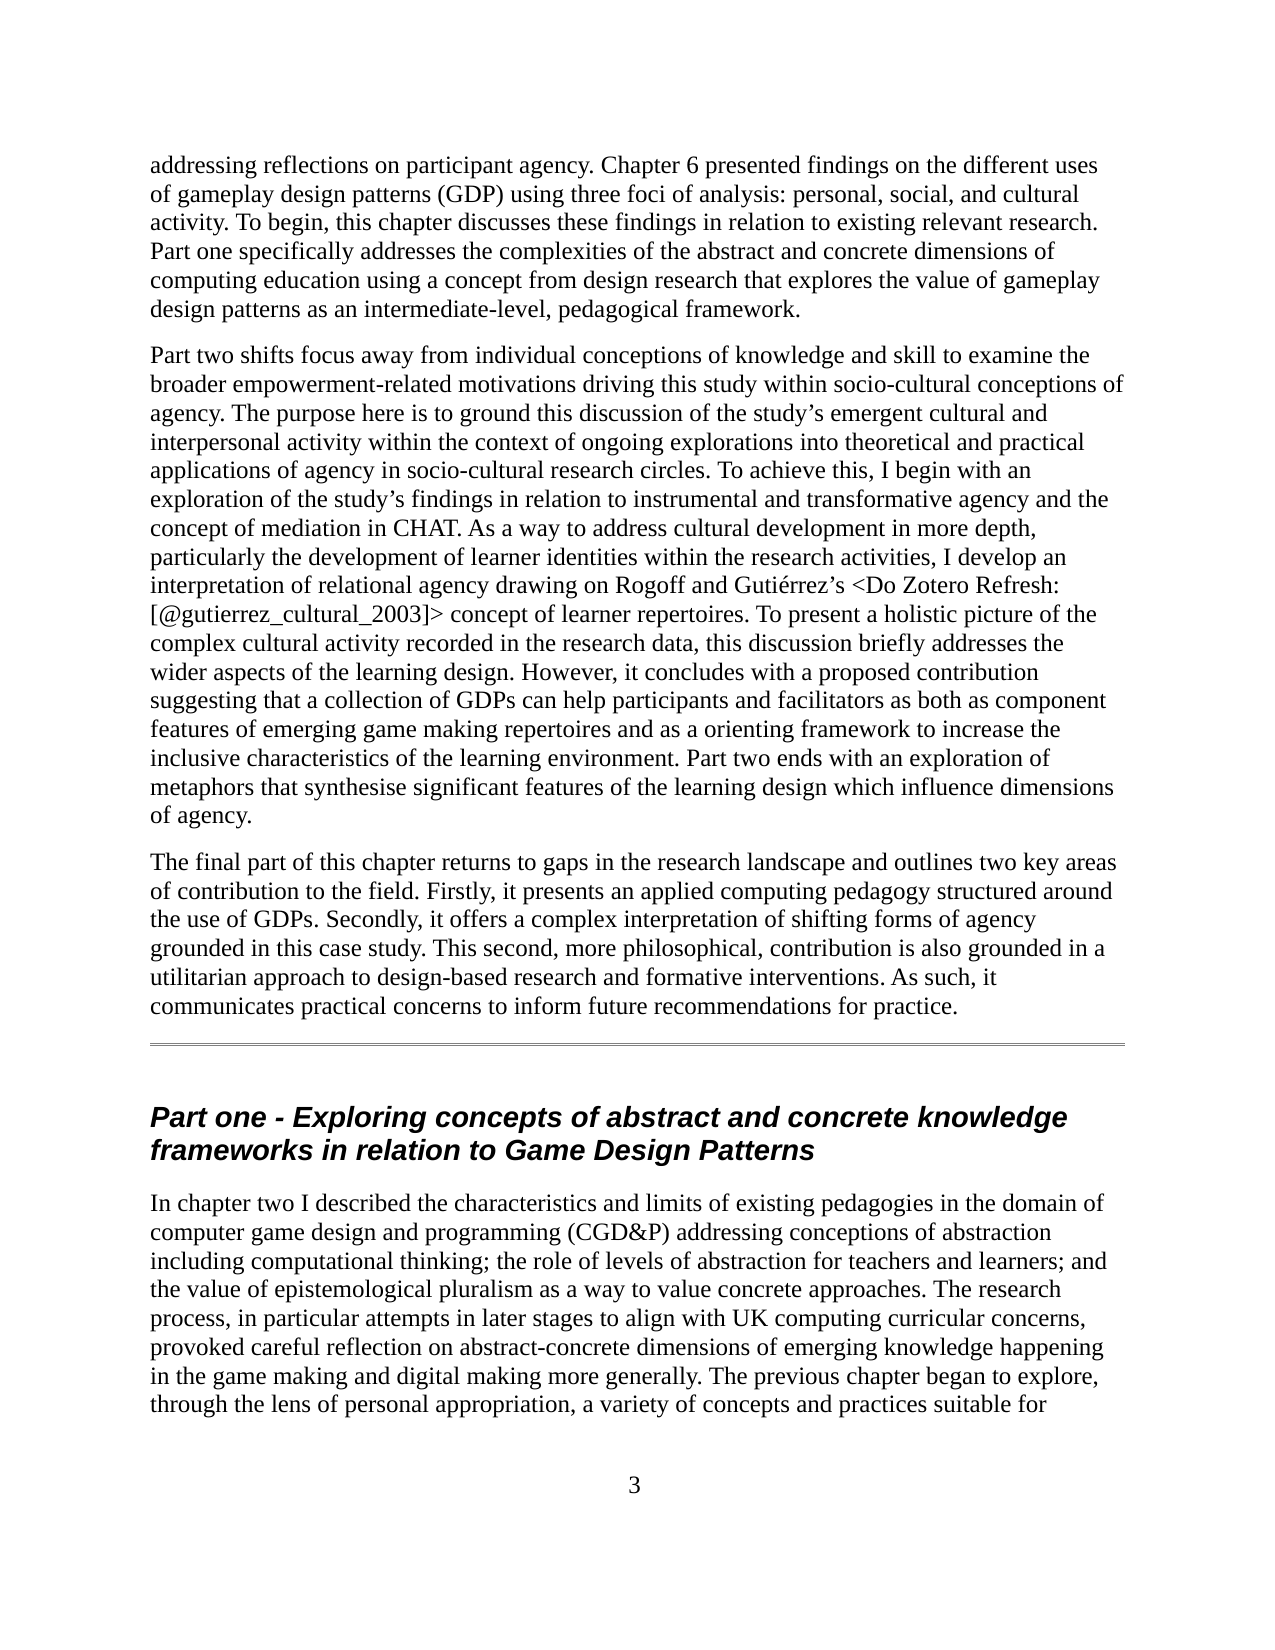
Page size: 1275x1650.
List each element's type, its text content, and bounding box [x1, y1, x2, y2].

text The final part of this chapter returns to gaps in the research landscape and outlines two key areas of contribution to the field. Firstly, it presents an applied computing pedagogy structured around the use of GDPs. Secondly, it offers a complex interpretation of shifting forms of agency grounded in this case study. This second, more philosophical, contribution is also grounded in a utilitarian approach to design-based research and formative interventions. As such, it communicates practical concerns to inform future recommendations for practice. [150, 847, 1125, 1019]
subtitle Part one - Exploring concepts of abstract and concrete knowledge frameworks in relation to Game Design Patterns [150, 1100, 1125, 1167]
text In chapter two I described the characteristics and limits of existing pedagogies in the domain of computer game design and programming (CGD&P) addressing conceptions of abstraction including computational thinking; the role of levels of abstraction for teachers and learners; and the value of epistemological pluralism as a way to value concrete approaches. The research process, in particular attempts in later stages to align with UK computing curricular concerns, provoked careful reflection on abstract-concrete dimensions of emerging knowledge happening in the game making and digital making more generally. The previous chapter began to explore, through the lens of personal appropriation, a variety of concepts and practices suitable for [150, 1188, 1125, 1418]
text addressing reflections on participant agency. Chapter 6 presented findings on the different uses of gameplay design patterns (GDP) using three foci of analysis: personal, social, and cultural activity. To begin, this chapter discusses these findings in relation to existing relevant research. Part one specifically addresses the complexities of the abstract and concrete dimensions of computing education using a concept from design research that explores the value of gameplay design patterns as an intermediate-level, pedagogical framework. [150, 150, 1125, 322]
text Part two shifts focus away from individual conceptions of knowledge and skill to examine the broader empowerment-related motivations driving this study within socio-cultural conceptions of agency. The purpose here is to ground this discussion of the study’s emergent cultural and interpersonal activity within the context of ongoing explorations into theoretical and practical applications of agency in socio-cultural research circles. To achieve this, I begin with an exploration of the study’s findings in relation to instrumental and transformative agency and the concept of mediation in CHAT. As a way to address cultural development in more depth, particularly the development of learner identities within the research activities, I develop an interpretation of relational agency drawing on Rogoff and Gutiérrez’s <Do Zotero Refresh: [@gutierrez_cultural_2003]> concept of learner repertoires. To present a holistic picture of the complex cultural activity recorded in the research data, this discussion briefly addresses the wider aspects of the learning design. However, it concludes with a proposed contribution suggesting that a collection of GDPs can help participants and facilitators as both as component features of emerging game making repertoires and as a orienting framework to increase the inclusive characteristics of the learning environment. Part two ends with an exploration of metaphors that synthesise significant features of the learning design which influence dimensions of agency. [150, 340, 1125, 829]
